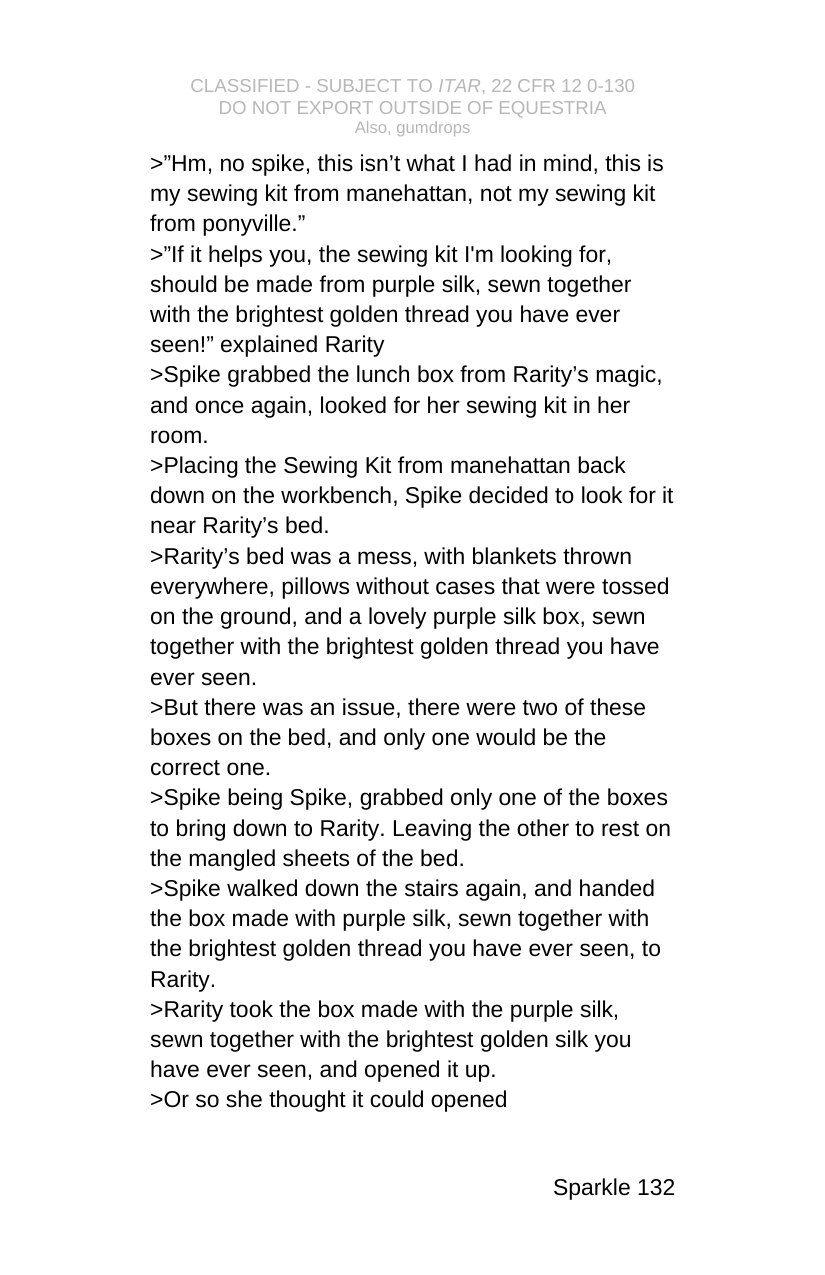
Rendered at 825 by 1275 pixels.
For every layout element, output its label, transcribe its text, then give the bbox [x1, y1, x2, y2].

text >Placing the Sewing Kit from manehattan back down on the workbench, Spike decided to look for it near Rarity’s bed. [150, 452, 675, 539]
text >Spike being Spike, grabbed only one of the boxes to bring down to Rarity. Leaving the other to rest on the mangled sheets of the bed. [150, 784, 675, 871]
text >”If it helps you, the sewing kit I'm looking for, should be made from purple silk, sewn together with the brightest golden thread you have ever seen!” explained Rarity [150, 241, 675, 358]
text >Rarity’s bed was a mess, with blankets thrown everywhere, pillows without cases that were tossed on the ground, and a lovely purple silk box, sewn together with the brightest golden thread you have ever seen. [150, 543, 675, 690]
text >Spike walked down the stairs again, and handed the box made with purple silk, sewn together with the brightest golden thread you have ever seen, to Rarity. [150, 875, 675, 992]
text >Spike grabbed the lunch box from Rarity’s magic, and once again, looked for her sewing kit in her room. [150, 361, 675, 448]
text >Or so she thought it could opened [150, 1086, 675, 1113]
text >”Hm, no spike, this isn’t what I had in mind, this is my sewing kit from manehattan, not my sewing kit from ponyville.” [150, 150, 675, 237]
text >Rarity took the box made with the purple silk, sewn together with the brightest golden silk you have ever seen, and opened it up. [150, 996, 675, 1083]
text >But there was an issue, there were two of these boxes on the bed, and only one would be the correct one. [150, 694, 675, 781]
